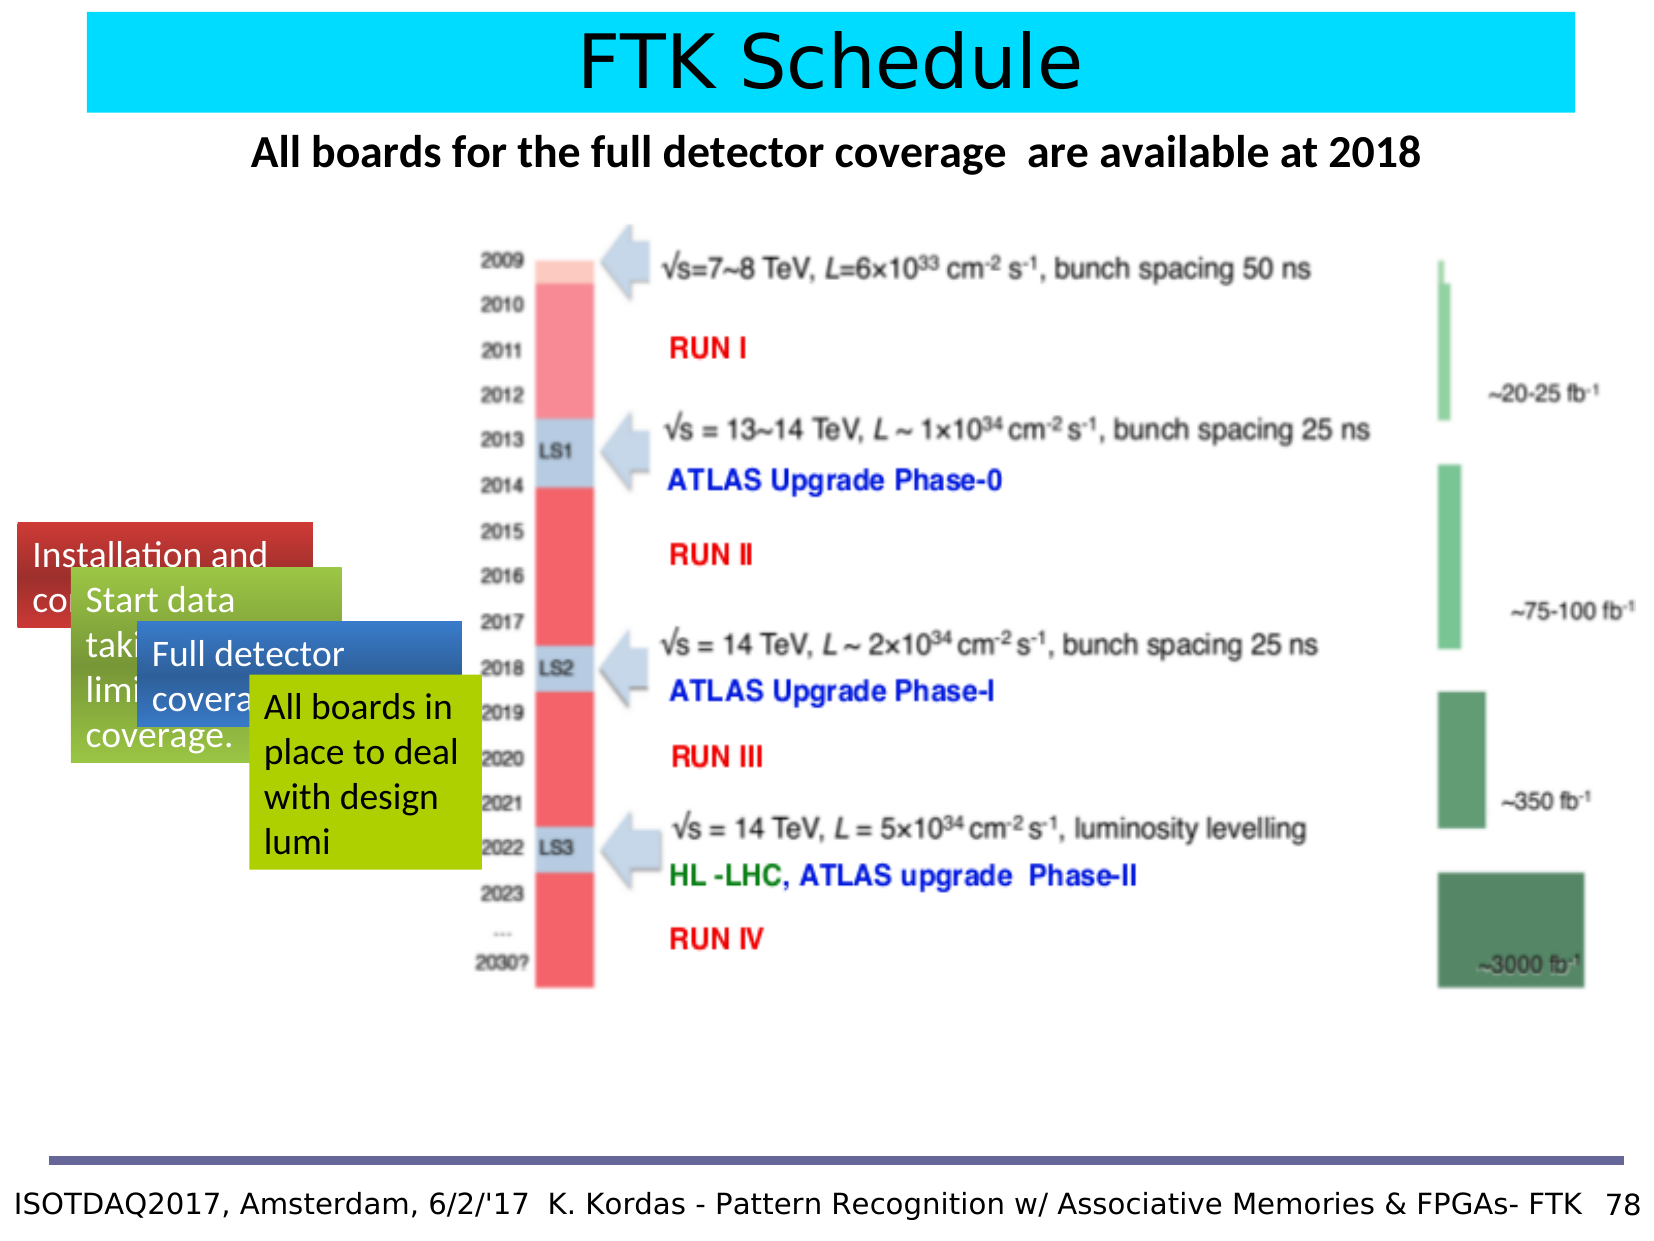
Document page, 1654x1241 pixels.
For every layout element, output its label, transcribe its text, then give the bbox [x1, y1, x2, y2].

title FTK Schedule [86, 11, 1576, 113]
text_box Full detector coverage. [137, 621, 462, 727]
text_box All boards for the full detector coverage are available at 2018 [236, 114, 1437, 184]
picture [471, 214, 1636, 1007]
text_box All boards in place to deal with design lumi [249, 674, 482, 870]
text_box Installation and commissioning [17, 522, 313, 628]
text_box Start data taking with limited coverage. [70, 567, 342, 763]
